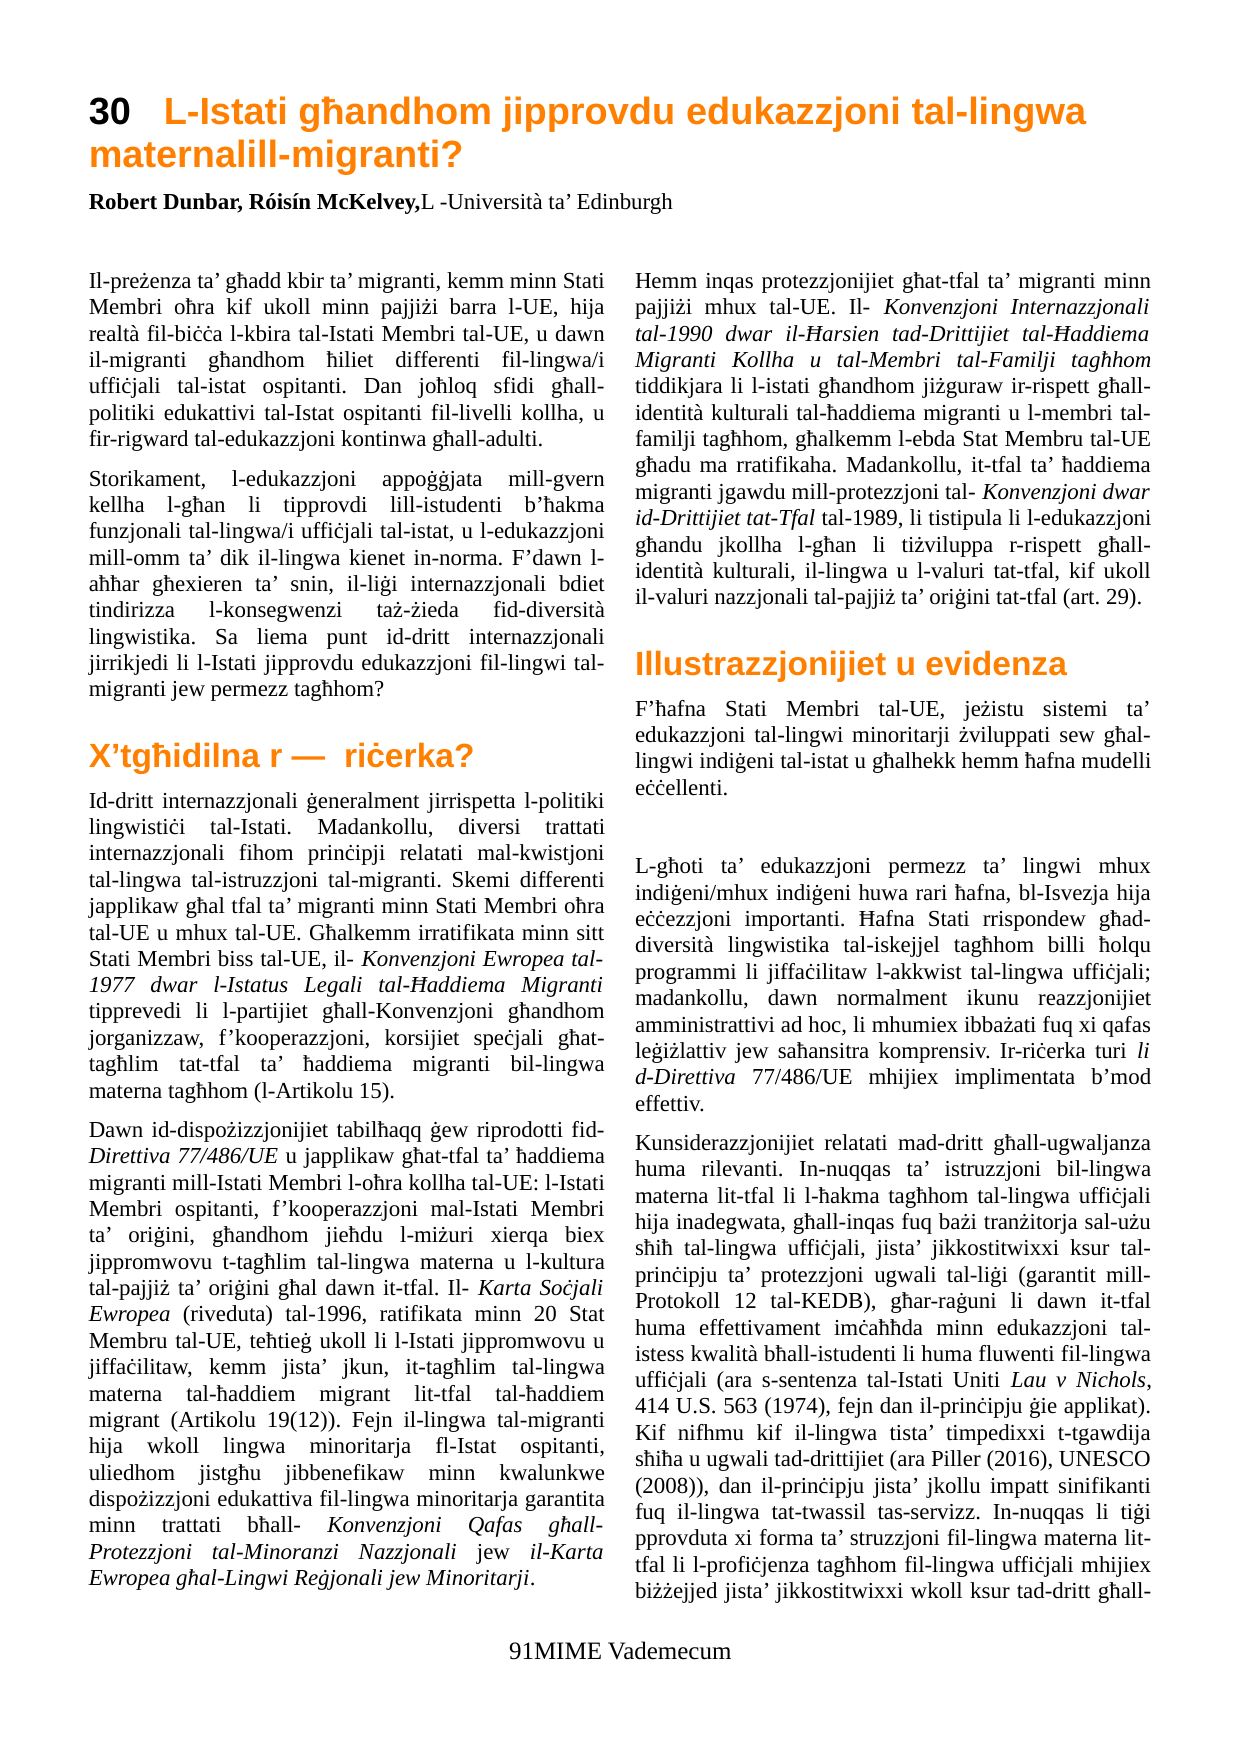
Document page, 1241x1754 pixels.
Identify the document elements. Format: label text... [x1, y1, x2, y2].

text Hemm inqas protezzjonijiet għat-tfal ta’ migranti minn pajjiżi mhux tal-UE. Il- Konvenzjoni Internazzjonali tal-1990 dwar il-Ħarsien tad-Drittijiet tal-Ħaddiema Migranti Kollha u tal-Membri tal-Familji tagħhom tiddikjara li l-istati għandhom jiżguraw ir-rispett għall-identità kulturali tal-ħaddiema migranti u l-membri tal-familji tagħhom, għalkemm l-ebda Stat Membru tal-UE għadu ma rratifikaha. Madankollu, it-tfal ta’ ħaddiema migranti jgawdu mill-protezzjoni tal- Konvenzjoni dwar id-Drittijiet tat-Tfal tal-1989, li tistipula li l-edukazzjoni għandu jkollha l-għan li tiżviluppa r-rispett għall-identità kulturali, il-lingwa u l-valuri tat-tfal, kif ukoll il-valuri nazzjonali tal-pajjiż ta’ oriġini tat-tfal (art. 29). [635, 267, 1152, 610]
text Storikament, l-edukazzjoni appoġġjata mill-gvern kellha l-għan li tipprovdi lill-istudenti b’ħakma funzjonali tal-lingwa/i uffiċjali tal-istat, u l-edukazzjoni mill-omm ta’ dik il-lingwa kienet in-norma. F’dawn l-aħħar għexieren ta’ snin, il-liġi internazzjonali bdiet tindirizza l-konsegwenzi taż-żieda fid-diversità lingwistika. Sa liema punt id-dritt internazzjonali jirrikjedi li l-Istati jipprovdu edukazzjoni fil-lingwi tal-migranti jew permezz tagħhom? [88, 464, 605, 702]
text Il-preżenza ta’ għadd kbir ta’ migranti, kemm minn Stati Membri oħra kif ukoll minn pajjiżi barra l-UE, hija realtà fil-biċċa l-kbira tal-Istati Membri tal-UE, u dawn il-migranti għandhom ħiliet differenti fil-lingwa/i uffiċjali tal-istat ospitanti. Dan joħloq sfidi għall-politiki edukattivi tal-Istat ospitanti fil-livelli kollha, u fir-rigward tal-edukazzjoni kontinwa għall-adulti. [88, 267, 605, 452]
text F’ħafna Stati Membri tal-UE, jeżistu sistemi ta’ edukazzjoni tal-lingwi minoritarji żviluppati sew għal-lingwi indiġeni tal-istat u għalhekk hemm ħafna mudelli eċċellenti. [635, 695, 1152, 800]
subtitle X’tgħidilna r — ​ riċerka? [88, 736, 605, 774]
text Id-dritt internazzjonali ġeneralment jirrispetta l-politiki lingwistiċi tal-Istati. Madankollu, diversi trattati internazzjonali fihom prinċipji relatati mal-kwistjoni tal-lingwa tal-istruzzjoni tal-migranti. Skemi differenti japplikaw għal tfal ta’ migranti minn Stati Membri oħra tal-UE u mhux tal-UE. Għalkemm irratifikata minn sitt Stati Membri biss tal-UE, il- Konvenzjoni Ewropea tal-1977 dwar l-Istatus Legali tal-Ħaddiema Migranti tipprevedi li l-partijiet għall-Konvenzjoni għandhom jorganizzaw, f’kooperazzjoni, korsijiet speċjali għat-tagħlim tat-tfal ta’ ħaddiema migranti bil-lingwa materna tagħhom (l-Artikolu 15). [88, 787, 605, 1103]
subtitle Illustrazzjonijiet u evidenza [635, 643, 1152, 682]
subtitle L-Istati għandhom jipprovdu edukazzjoni tal-lingwa maternalill-migranti? [88, 88, 1152, 176]
text Kunsiderazzjonijiet relatati mad-dritt għall-ugwaljanza huma rilevanti. In-nuqqas ta’ istruzzjoni bil-lingwa materna lit-tfal li l-ħakma tagħhom tal-lingwa uffiċjali hija inadegwata, għall-inqas fuq bażi tranżitorja sal-użu sħiħ tal-lingwa uffiċjali, jista’ jikkostitwixxi ksur tal-prinċipju ta’ protezzjoni ugwali tal-liġi (garantit mill-Protokoll 12 tal-KEDB), għar-raġuni li dawn it-tfal huma effettivament imċaħħda minn edukazzjoni tal-istess kwalità bħall-istudenti li huma fluwenti fil-lingwa uffiċjali (ara s-sentenza tal-Istati Uniti Lau v Nichols, 414 U.S. 563 (1974), fejn dan il-prinċipju ġie applikat). Kif nifhmu kif il-lingwa tista’ timpedixxi t-tgawdija sħiħa u ugwali tad-drittijiet (ara Piller (2016), UNESCO (2008)), dan il-prinċipju jista’ jkollu impatt sinifikanti fuq il-lingwa tat-twassil tas-servizz. In-nuqqas li tiġi pprovduta xi forma ta’ struzzjoni fil-lingwa materna lit-tfal li l-profiċjenza tagħhom fil-lingwa uffiċjali mhijiex biżżejjed jista’ jikkostitwixxi wkoll ksur tad-dritt għall- [635, 1129, 1152, 1603]
text Dawn id-dispożizzjonijiet tabilħaqq ġew riprodotti fid- Direttiva 77/486/UE u japplikaw għat-tfal ta’ ħaddiema migranti mill-Istati Membri l-oħra kollha tal-UE: l-Istati Membri ospitanti, f’kooperazzjoni mal-Istati Membri ta’ oriġini, għandhom jieħdu l-miżuri xierqa biex jippromwovu t-tagħlim tal-lingwa materna u l-kultura tal-pajjiż ta’ oriġini għal dawn it-tfal. Il- Karta Soċjali Ewropea (riveduta) tal-1996, ratifikata minn 20 Stat Membru tal-UE, teħtieġ ukoll li l-Istati jippromwovu u jiffaċilitaw, kemm jista’ jkun, it-tagħlim tal-lingwa materna tal-ħaddiem migrant lit-tfal tal-ħaddiem migrant (Artikolu 19(12)). Fejn il-lingwa tal-migranti hija wkoll lingwa minoritarja fl-Istat ospitanti, uliedhom jistgħu jibbenefikaw minn kwalunkwe dispożizzjoni edukattiva fil-lingwa minoritarja garantita minn trattati bħall- Konvenzjoni Qafas għall-Protezzjoni tal-Minoranzi Nazzjonali jew il-Karta Ewropea għal-Lingwi Reġjonali jew Minoritarji. [88, 1116, 605, 1590]
text L-għoti ta’ edukazzjoni permezz ta’ lingwi mhux indiġeni/mhux indiġeni huwa rari ħafna, bl-Isvezja hija eċċezzjoni importanti. Ħafna Stati rrispondew għad-diversità lingwistika tal-iskejjel tagħhom billi ħolqu programmi li jiffaċilitaw l-akkwist tal-lingwa uffiċjali; madankollu, dawn normalment ikunu reazzjonijiet amministrattivi ad hoc, li mhumiex ibbażati fuq xi qafas leġiżlattiv jew saħansitra komprensiv. Ir-riċerka turi li d-Direttiva 77/486/UE mhijiex implimentata b’mod effettiv. [635, 852, 1152, 1116]
text Robert Dunbar, Róisín McKelvey,L -Università ta’ Edinburgh [88, 188, 1152, 215]
